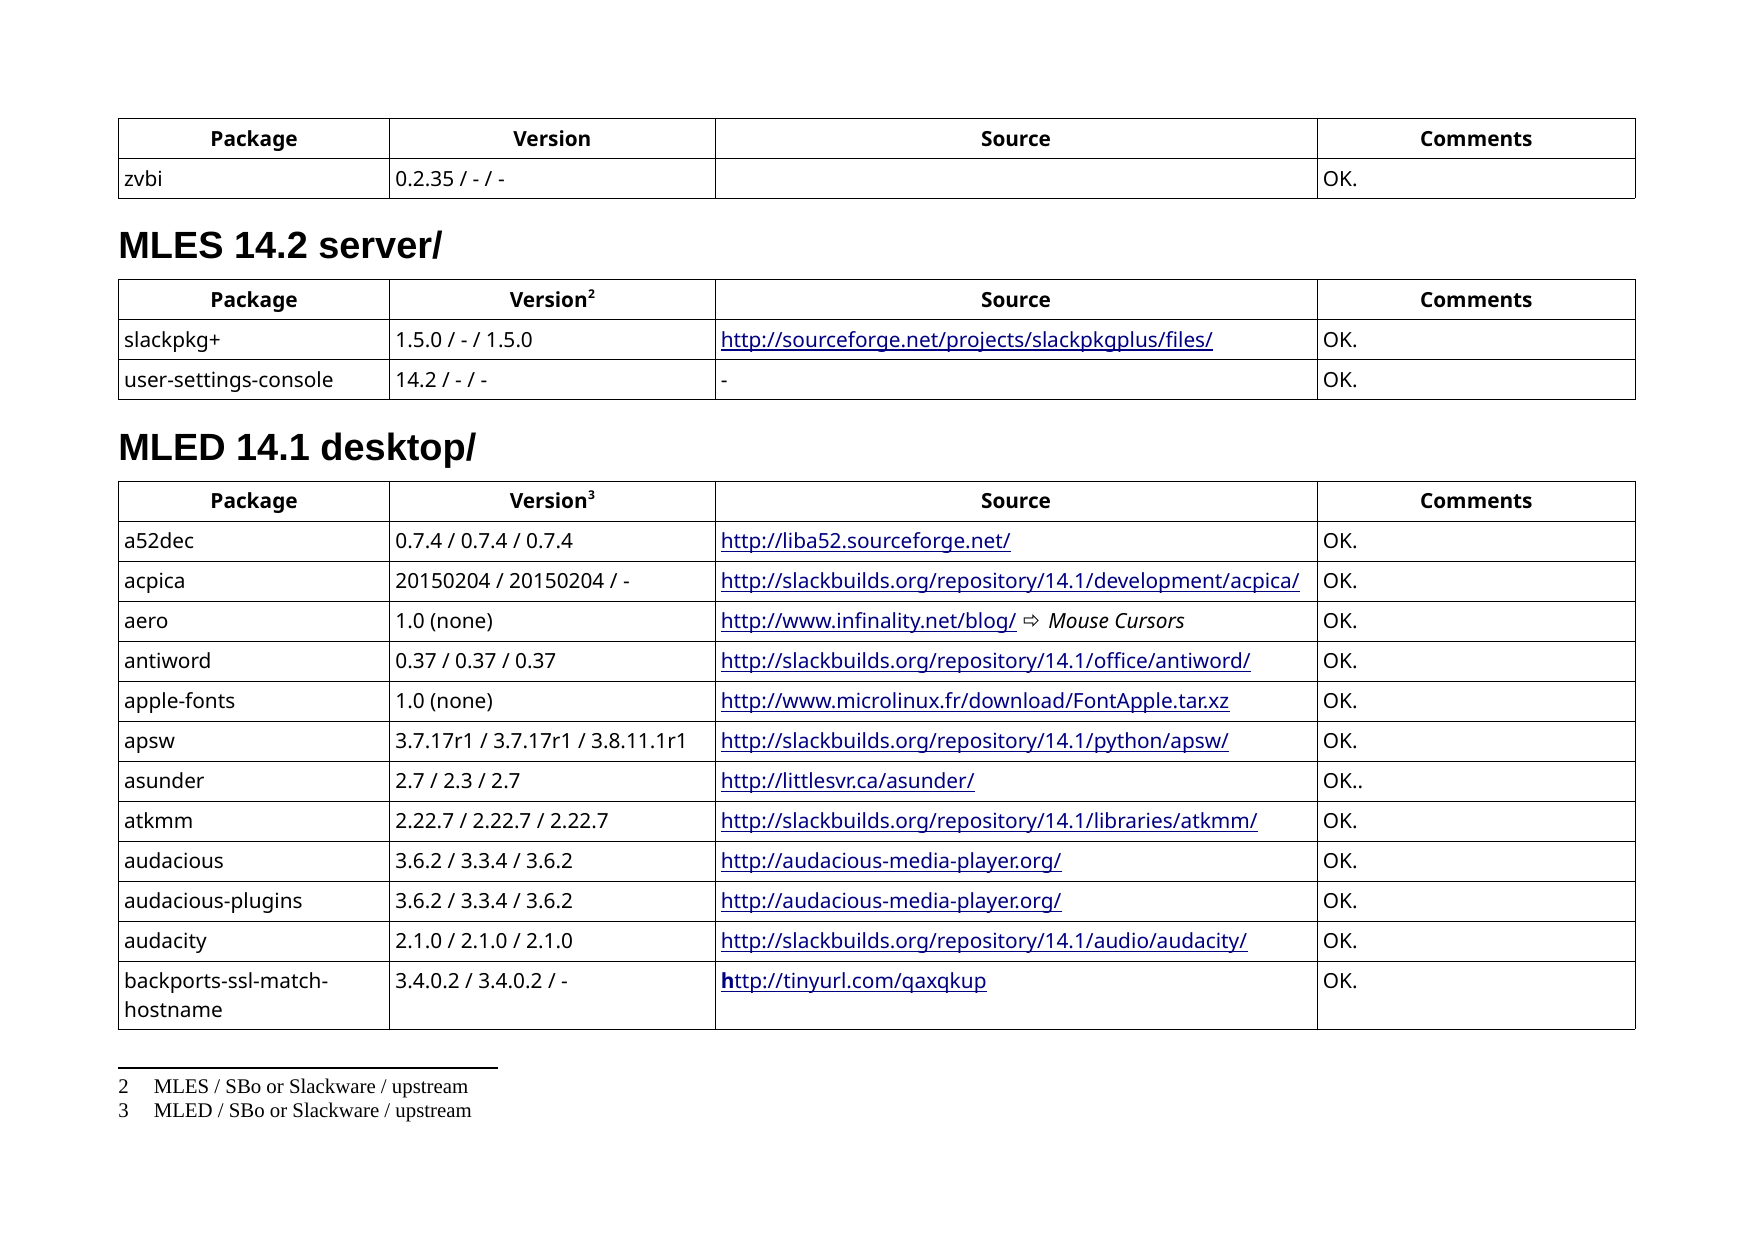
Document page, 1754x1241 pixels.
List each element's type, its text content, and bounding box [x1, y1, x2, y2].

table_cell http://liba52.sourceforge.net/ [716, 522, 1317, 561]
table_cell 3.6.2 / 3.3.4 / 3.6.2 [390, 882, 715, 921]
table_cell 3.6.2 / 3.3.4 / 3.6.2 [390, 842, 715, 881]
table_cell http://www.microlinux.fr/download/FontApple.tar.xz [716, 682, 1317, 721]
table_header Package [119, 280, 389, 319]
table_cell backports-ssl-match-hostname [119, 962, 389, 1029]
table_cell http://slackbuilds.org/repository/14.1/audio/audacity/ [716, 922, 1317, 961]
table_cell OK. [1318, 682, 1635, 721]
table_cell asunder [119, 762, 389, 801]
subtitle MLED 14.1 desktop/ [118, 424, 1636, 468]
table_header Source [716, 482, 1317, 521]
table_cell http://slackbuilds.org/repository/14.1/python/apsw/ [716, 722, 1317, 761]
table_cell zvbi [119, 159, 389, 198]
table_cell 1.5.0 / - / 1.5.0 [390, 320, 715, 359]
table_cell OK. [1318, 522, 1635, 561]
table_cell OK.. [1318, 762, 1635, 801]
table_cell http://slackbuilds.org/repository/14.1/libraries/atkmm/ [716, 802, 1317, 841]
table_header Comments [1318, 482, 1635, 521]
table_cell OK. [1318, 159, 1635, 198]
table_cell OK. [1318, 962, 1635, 1029]
table_cell http://sourceforge.net/projects/slackpkgplus/files/ [716, 320, 1317, 359]
table_cell OK. [1318, 882, 1635, 921]
table_cell http://tinyurl.com/qaxqkup [716, 962, 1317, 1029]
table_cell apple-fonts [119, 682, 389, 721]
table_cell OK. [1318, 642, 1635, 681]
table_cell http://littlesvr.ca/asunder/ [716, 762, 1317, 801]
table_cell OK. [1318, 802, 1635, 841]
table_cell OK. [1318, 320, 1635, 359]
table_cell - [716, 360, 1317, 399]
table_cell audacity [119, 922, 389, 961]
table_header Source [716, 280, 1317, 319]
table_cell aero [119, 602, 389, 641]
table_cell 2.1.0 / 2.1.0 / 2.1.0 [390, 922, 715, 961]
table_cell 2.7 / 2.3 / 2.7 [390, 762, 715, 801]
table_cell http://www.infinality.net/blog/  Mouse Cursors [716, 602, 1317, 641]
table_header Source [716, 119, 1317, 158]
table_cell OK. [1318, 842, 1635, 881]
table_header Package [119, 482, 389, 521]
table_cell 2.22.7 / 2.22.7 / 2.22.7 [390, 802, 715, 841]
table_cell http://slackbuilds.org/repository/14.1/development/acpica/ [716, 562, 1317, 601]
table_cell [716, 159, 1317, 198]
table_cell 3.4.0.2 / 3.4.0.2 / - [390, 962, 715, 1029]
table_cell OK. [1318, 562, 1635, 601]
table_cell OK. [1318, 360, 1635, 399]
table_header Package [119, 119, 389, 158]
table_header Version [390, 482, 715, 521]
table_cell acpica [119, 562, 389, 601]
table_header Comments [1318, 280, 1635, 319]
table_cell 1.0 (none) [390, 602, 715, 641]
table_header Version [390, 119, 715, 158]
table_cell a52dec [119, 522, 389, 561]
table_cell antiword [119, 642, 389, 681]
table_cell OK. [1318, 922, 1635, 961]
table_cell user-settings-console [119, 360, 389, 399]
table_cell OK. [1318, 602, 1635, 641]
table_cell audacious-plugins [119, 882, 389, 921]
table_cell http://audacious-media-player.org/ [716, 842, 1317, 881]
table_cell http://slackbuilds.org/repository/14.1/office/antiword/ [716, 642, 1317, 681]
table_cell OK. [1318, 722, 1635, 761]
table_header Comments [1318, 119, 1635, 158]
subtitle MLES 14.2 server/ [118, 223, 1636, 267]
table_cell 14.2 / - / - [390, 360, 715, 399]
table_cell audacious [119, 842, 389, 881]
table_cell 1.0 (none) [390, 682, 715, 721]
table_header Version [390, 280, 715, 319]
table_cell 20150204 / 20150204 / - [390, 562, 715, 601]
table_cell 0.7.4 / 0.7.4 / 0.7.4 [390, 522, 715, 561]
table_cell 0.37 / 0.37 / 0.37 [390, 642, 715, 681]
table_cell http://audacious-media-player.org/ [716, 882, 1317, 921]
table_cell atkmm [119, 802, 389, 841]
table_cell slackpkg+ [119, 320, 389, 359]
table_cell 0.2.35 / - / - [390, 159, 715, 198]
table_cell apsw [119, 722, 389, 761]
table_cell 3.7.17r1 / 3.7.17r1 / 3.8.11.1r1 [390, 722, 715, 761]
